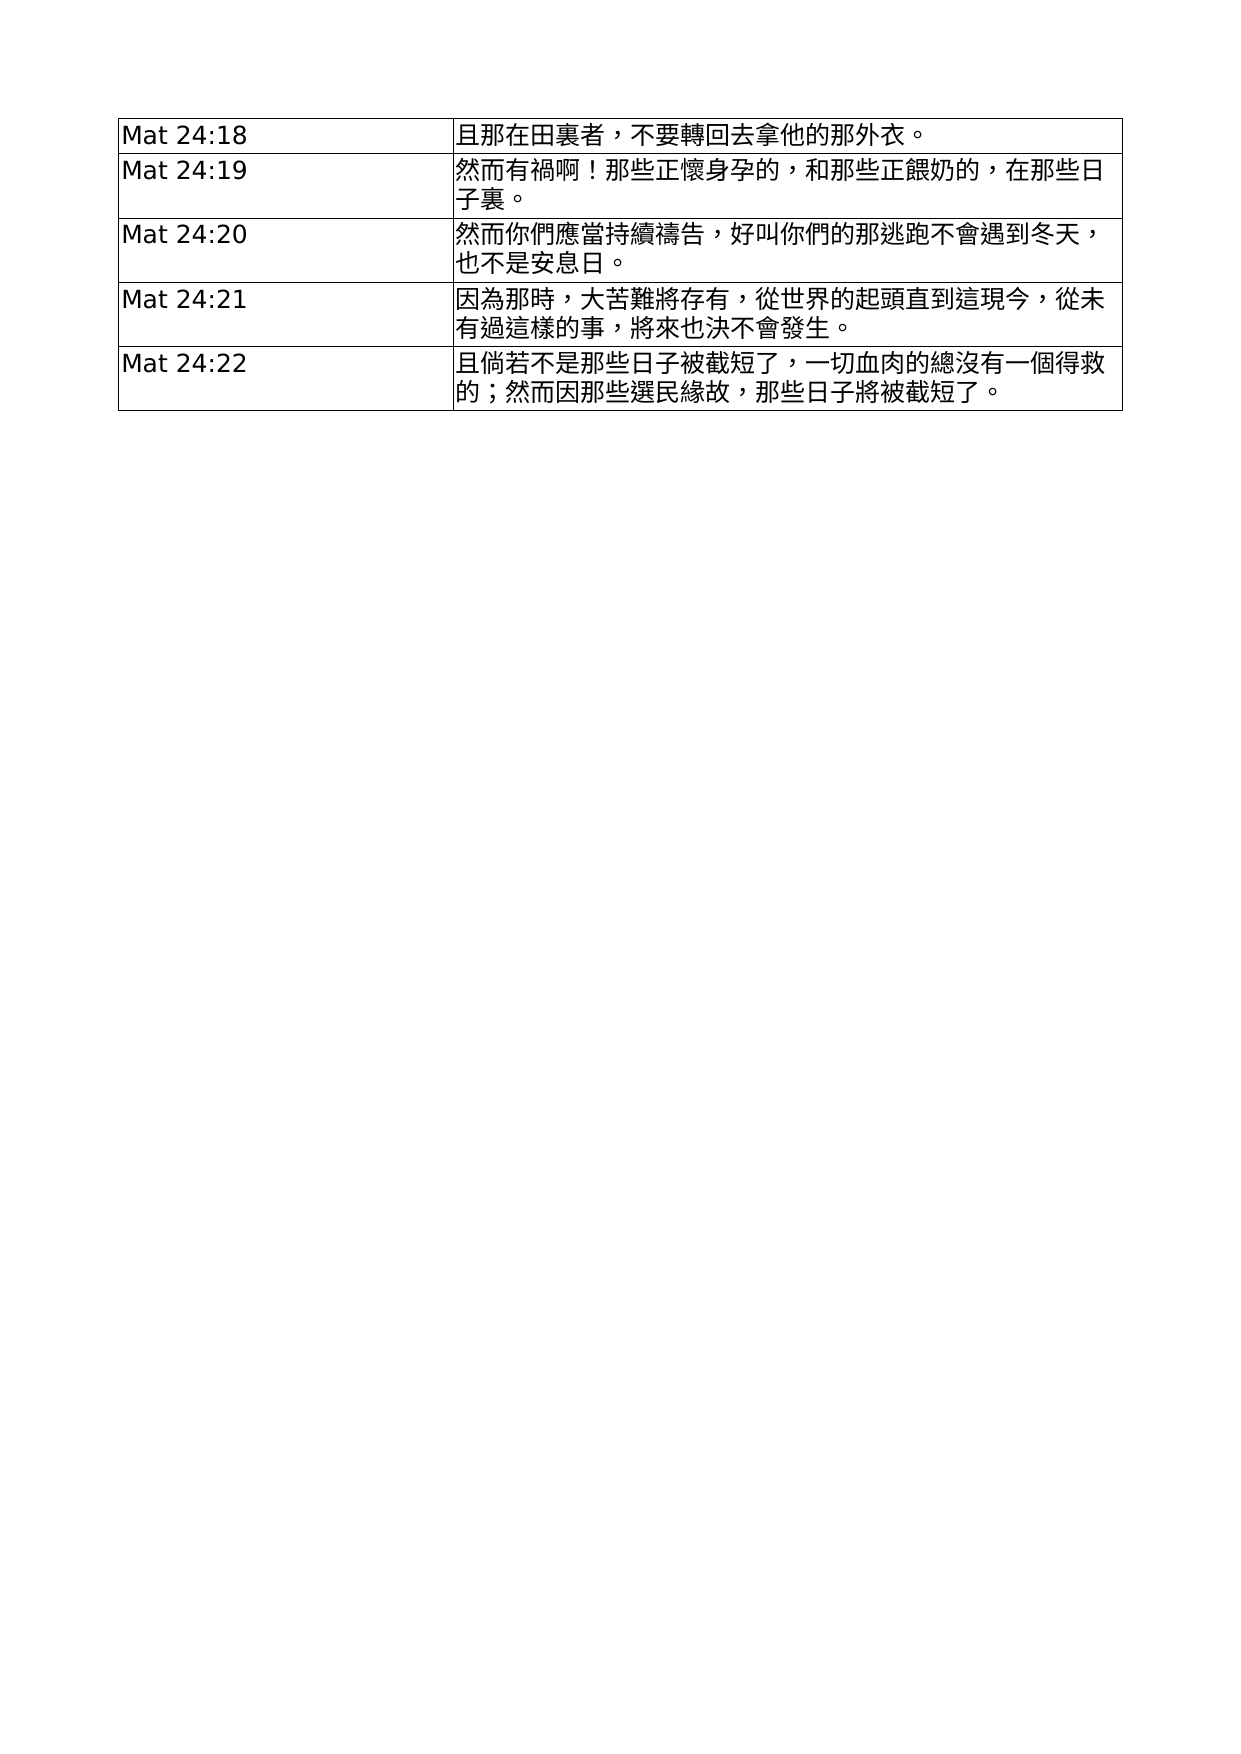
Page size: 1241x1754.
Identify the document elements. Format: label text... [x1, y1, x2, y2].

table_cell 然而有禍啊！那些正懷身孕的，和那些正餵奶的，在那些日子裏。 [454, 154, 1122, 217]
table_cell 然而你們應當持續禱告，好叫你們的那逃跑不會遇到冬天，也不是安息日。 [454, 219, 1122, 282]
table_cell Mat 24:20 [119, 219, 453, 282]
table_cell Mat 24:19 [119, 154, 453, 217]
table_cell Mat 24:21 [119, 283, 453, 346]
table_cell Mat 24:22 [119, 347, 453, 410]
table_cell Mat 24:18 [119, 119, 453, 153]
table_cell 因為那時，大苦難將存有，從世界的起頭直到這現今，從未有過這樣的事，將來也決不會發生。 [454, 283, 1122, 346]
table_cell 且那在田裏者，不要轉回去拿他的那外衣。 [454, 119, 1122, 153]
table_cell 且倘若不是那些日子被截短了，一切血肉的總沒有一個得救的；然而因那些選民緣故，那些日子將被截短了。 [454, 347, 1122, 410]
